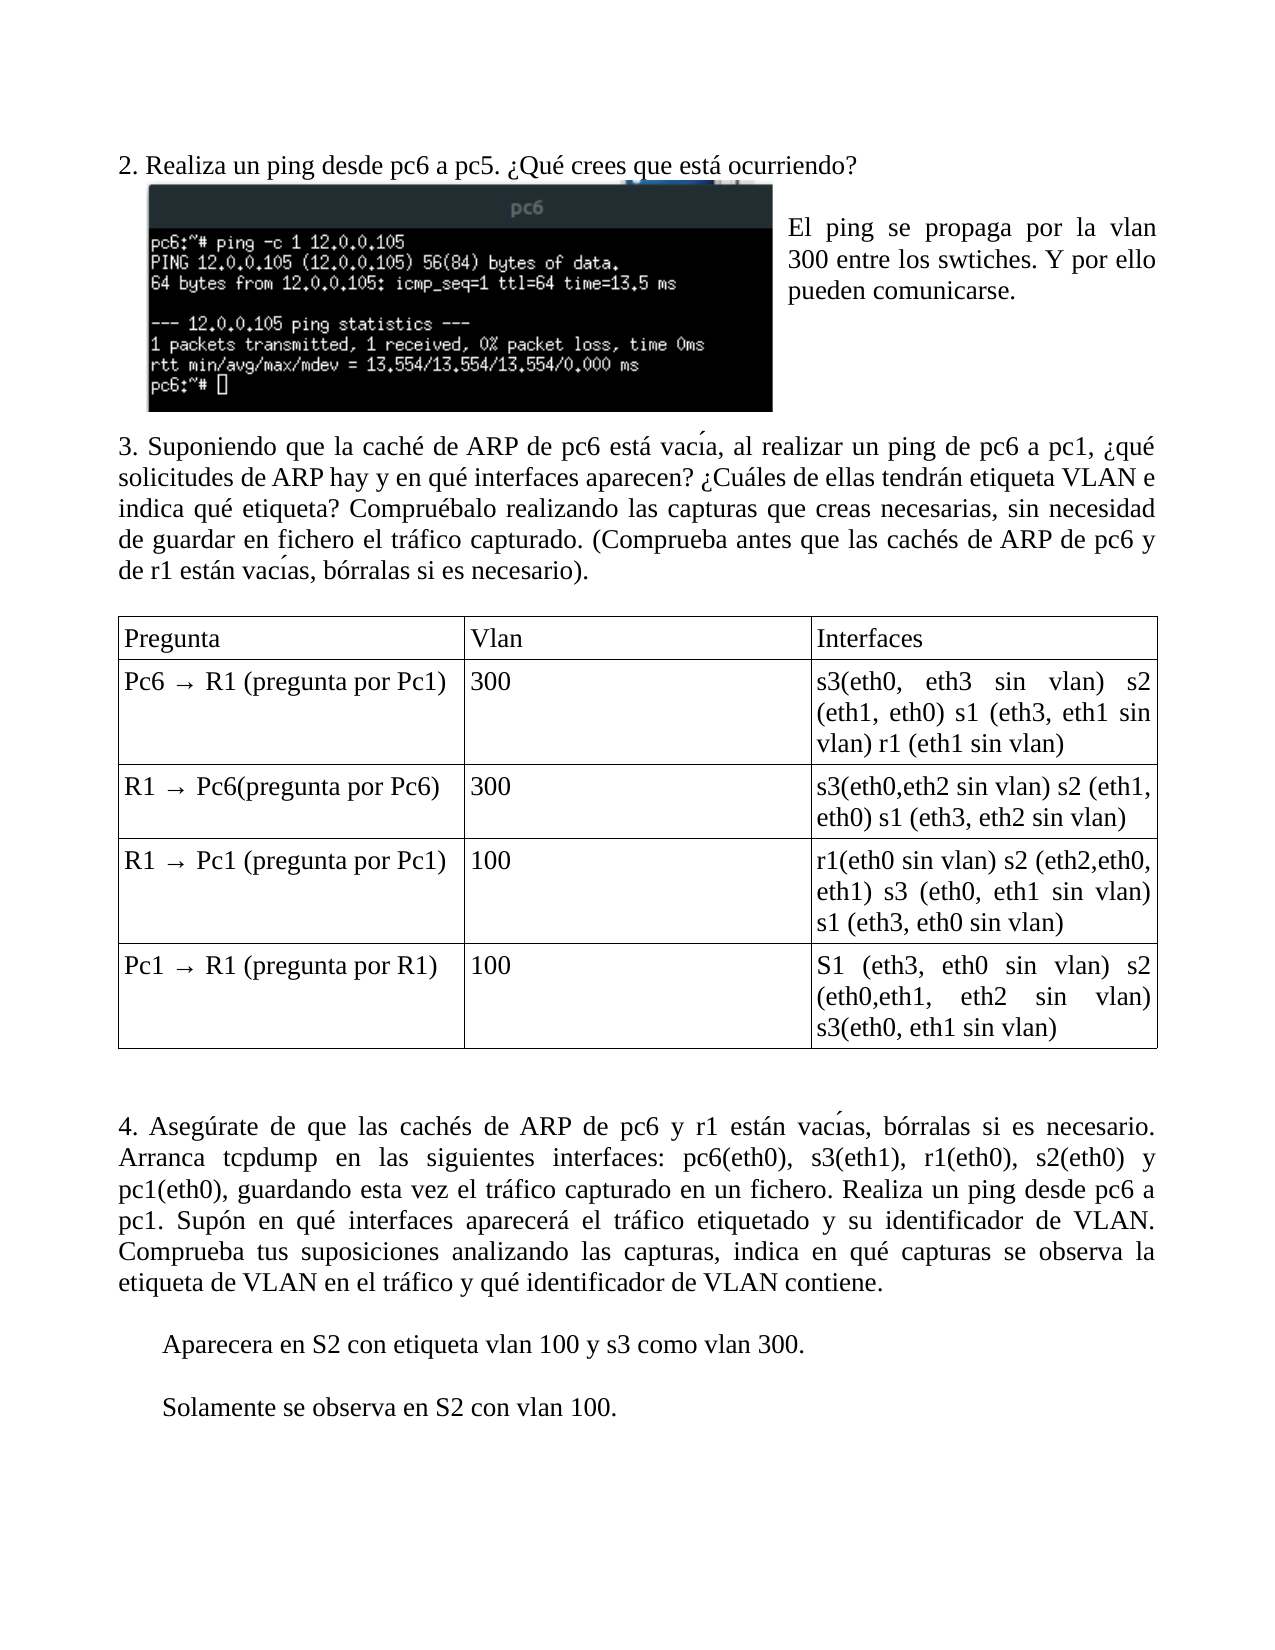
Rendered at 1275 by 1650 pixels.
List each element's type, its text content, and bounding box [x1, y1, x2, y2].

text 3. Suponiendo que la caché de ARP de pc6 está vacı́a, al realizar un ping de pc6 a pc1, ¿qué solicitudes de ARP hay y en qué interfaces aparecen? ¿Cuáles de ellas tendrán etiqueta VLAN e indica qué etiqueta? Compruébalo realizando las capturas que creas necesarias, sin necesidad de guardar en fichero el tráfico capturado. (Comprueba antes que las cachés de ARP de pc6 y de r1 están vacı́as, bórralas si es necesario). [118, 429, 1157, 585]
table_cell s3(eth0, eth3 sin vlan) s2 (eth1, eth0) s1 (eth3, eth1 sin vlan) r1 (eth1 sin vlan) [812, 660, 1157, 764]
table_cell Pc1 → R1 (pregunta por R1) [119, 944, 464, 1048]
text Aparecera en S2 con etiqueta vlan 100 y s3 como vlan 300. [118, 1328, 1157, 1359]
table_cell 100 [465, 839, 811, 943]
text Solamente se observa en S2 con vlan 100. [118, 1391, 1157, 1422]
table_cell 300 [465, 660, 811, 764]
table_header Interfaces [812, 617, 1157, 659]
table_cell Pc6 → R1 (pregunta por Pc1) [119, 660, 464, 764]
text 4. Asegúrate de que las cachés de ARP de pc6 y r1 están vacı́as, bórralas si es necesario. Arranca tcpdump en las siguientes interfaces: pc6(eth0), s3(eth1), r1(eth0), s2(eth0) y pc1(eth0), guardando esta vez el tráfico capturado en un fichero. Realiza un ping desde pc6 a pc1. Supón en qué interfaces aparecerá el tráfico etiquetado y su identificador de VLAN. Comprueba tus suposiciones analizando las capturas, indica en qué capturas se observa la etiqueta de VLAN en el tráfico y qué identificador de VLAN contiene. [118, 1110, 1157, 1297]
table_cell S1 (eth3, eth0 sin vlan) s2 (eth0,eth1, eth2 sin vlan) s3(eth0, eth1 sin vlan) [812, 944, 1157, 1048]
table_cell s3(eth0,eth2 sin vlan) s2 (eth1, eth0) s1 (eth3, eth2 sin vlan) [812, 765, 1157, 838]
picture [146, 180, 773, 412]
text El ping se propaga por la vlan 300 entre los swtiches. Y por ello pueden comunicarse. [773, 212, 1157, 305]
text [118, 212, 146, 305]
table_cell R1 → Pc6(pregunta por Pc6) [119, 765, 464, 838]
table_cell 100 [465, 944, 811, 1048]
text 2. Realiza un ping desde pc6 a pc5. ¿Qué crees que está ocurriendo? [118, 149, 1157, 180]
table_cell 300 [465, 765, 811, 838]
table_cell r1(eth0 sin vlan) s2 (eth2,eth0, eth1) s3 (eth0, eth1 sin vlan) s1 (eth3, eth0 sin vlan) [812, 839, 1157, 943]
table_header Vlan [465, 617, 811, 659]
table_cell R1 → Pc1 (pregunta por Pc1) [119, 839, 464, 943]
table_header Pregunta [119, 617, 464, 659]
